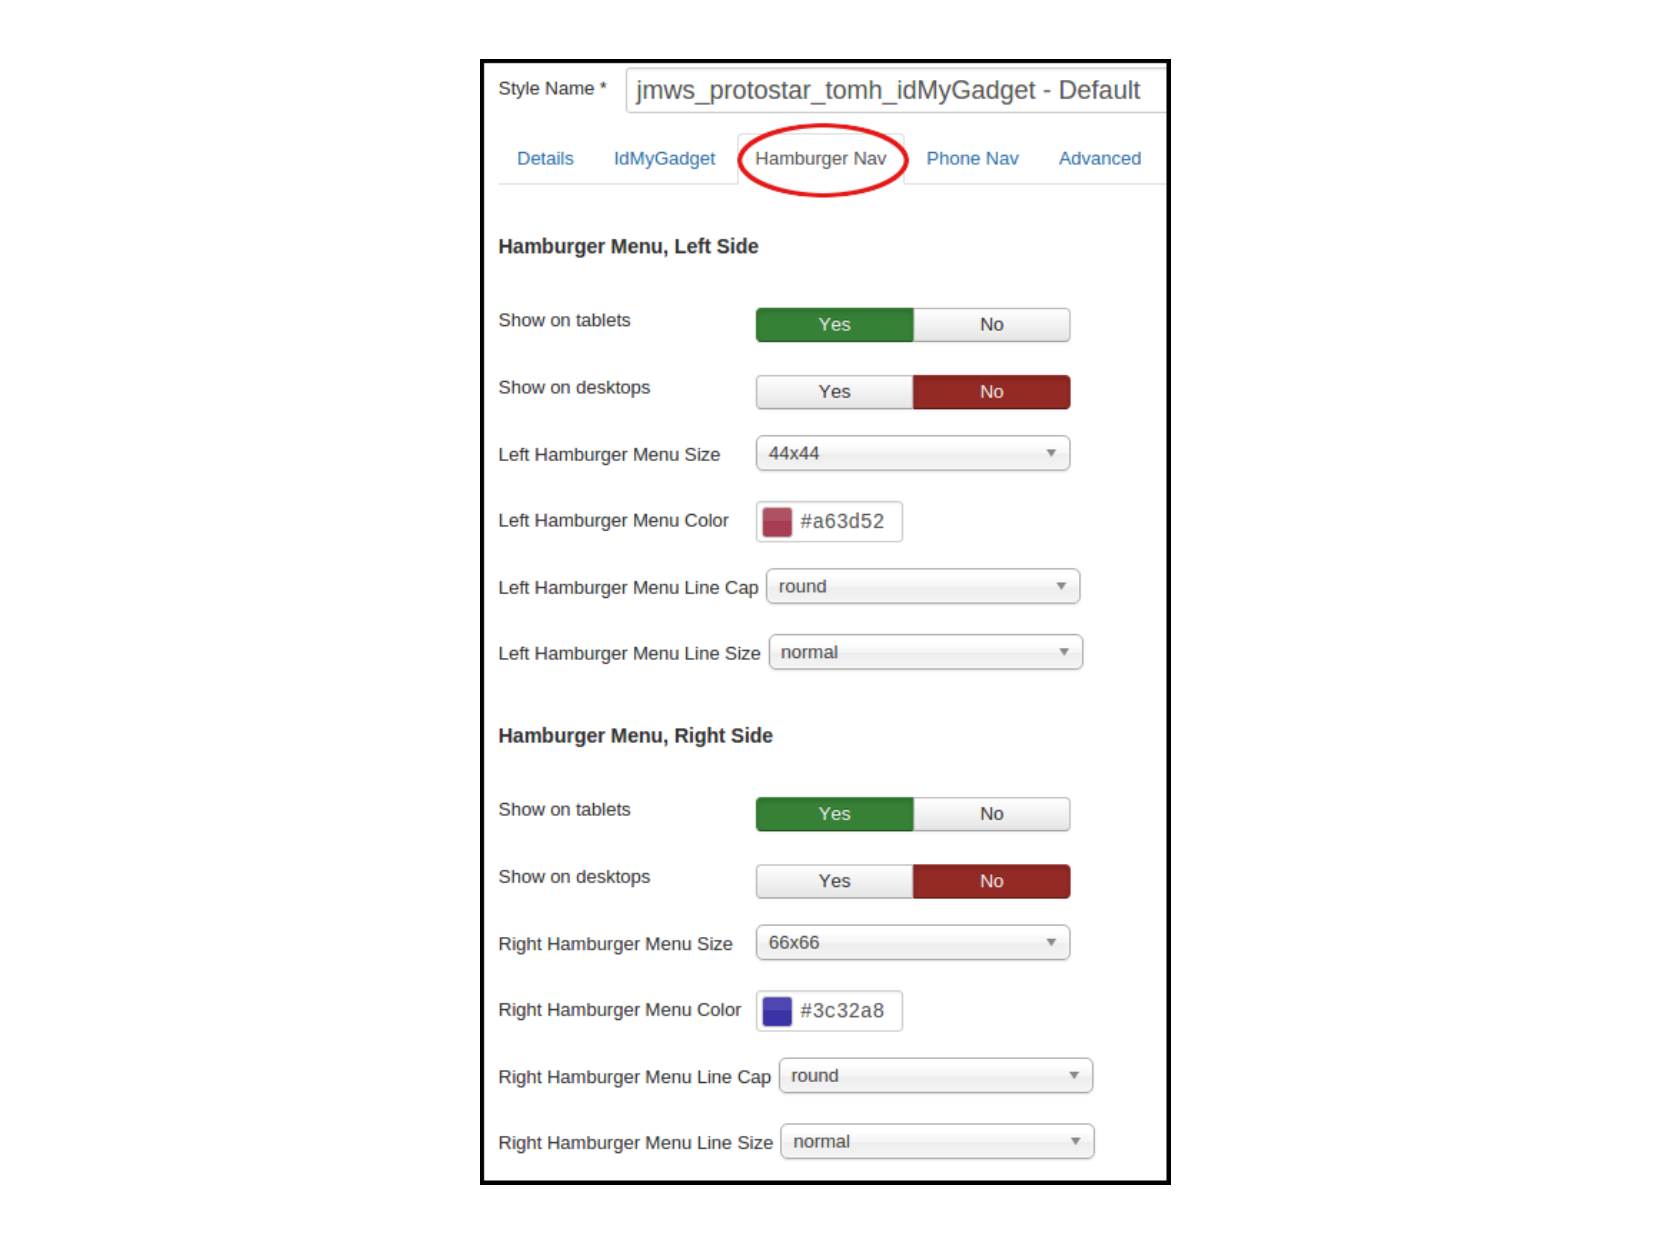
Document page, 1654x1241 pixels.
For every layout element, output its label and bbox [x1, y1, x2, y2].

picture [480, 59, 1171, 1186]
